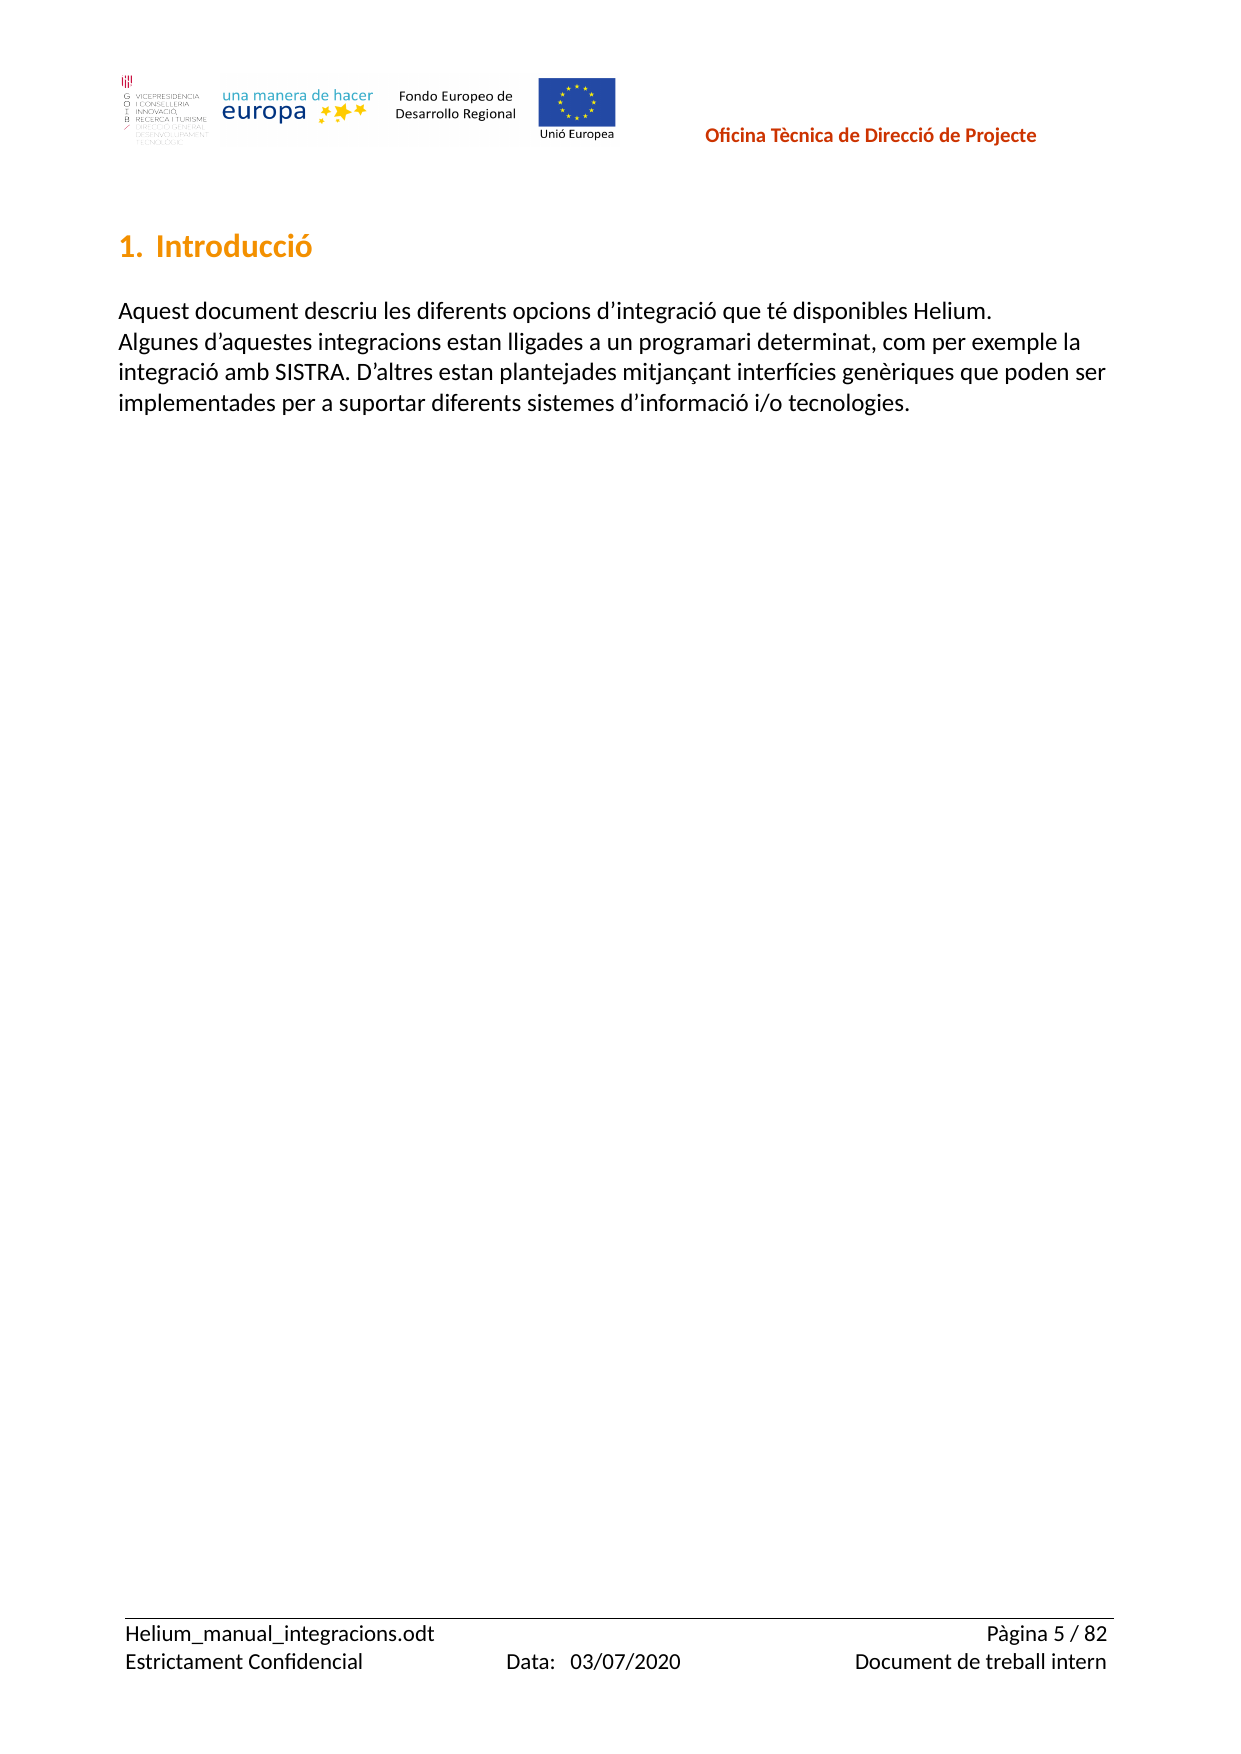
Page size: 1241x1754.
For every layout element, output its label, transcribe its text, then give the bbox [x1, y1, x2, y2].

picture [219, 73, 621, 147]
subtitle Introducció [118, 225, 1122, 266]
picture [118, 73, 213, 147]
text Aquest document descriu les diferents opcions d’integració que té disponibles Helium. [118, 295, 1122, 326]
text Algunes d’aquestes integracions estan lligades a un programari determinat, com per exemple la integració amb SISTRA. D’altres estan plantejades mitjançant interfícies genèriques que poden ser implementades per a suportar diferents sistemes d’informació i/o tecnologies. [118, 326, 1122, 417]
